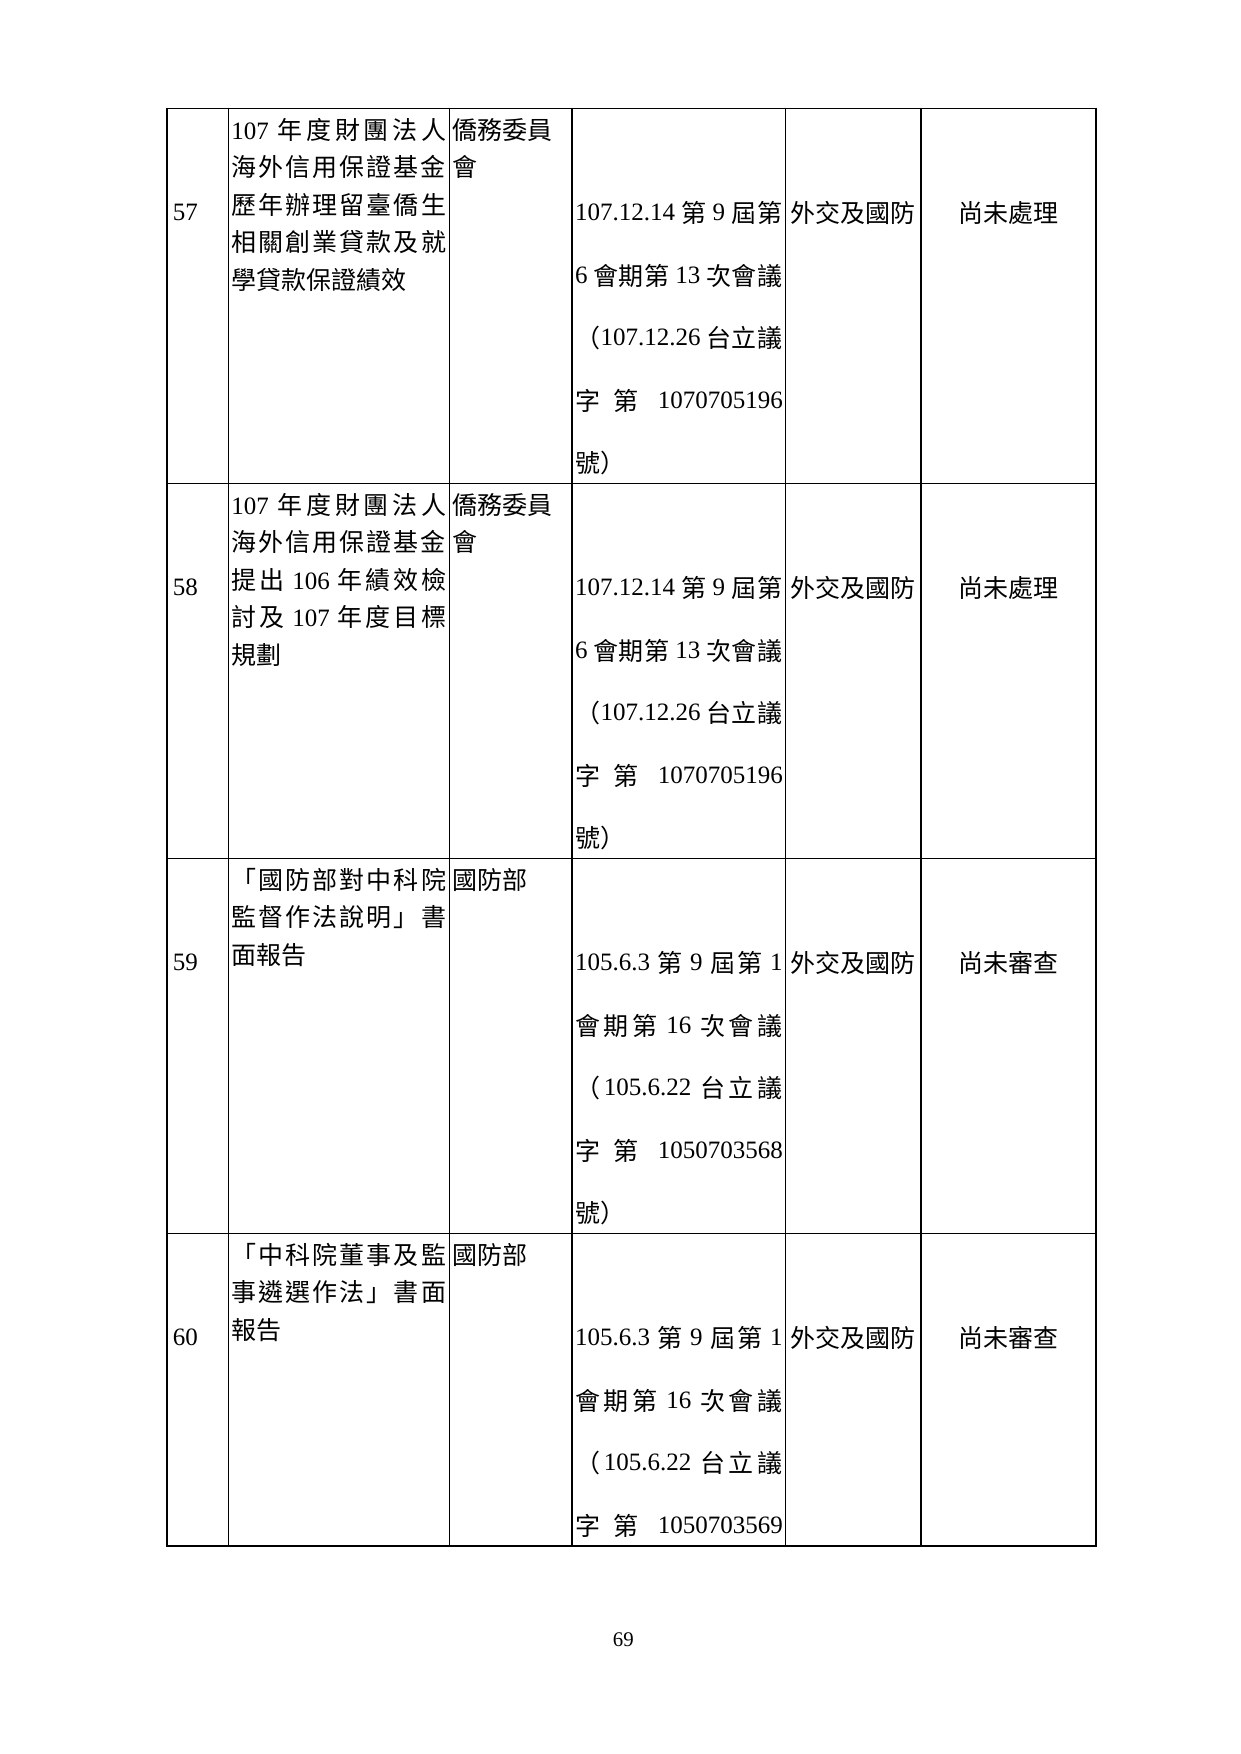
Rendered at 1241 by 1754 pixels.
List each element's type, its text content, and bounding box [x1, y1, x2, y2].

table_cell 外交及國防 [786, 109, 920, 483]
table_cell 107年度財團法人海外信用保證基金提出106年績效檢討及107年度目標規劃 [229, 484, 449, 858]
table_cell 外交及國防 [786, 484, 920, 858]
table_cell 「中科院董事及監事遴選作法」書面報告 [229, 1234, 449, 1545]
table_cell [168, 109, 228, 483]
table_cell 國防部 [450, 1234, 571, 1545]
table_cell [168, 859, 228, 1233]
table_cell 105.6.3第9屆第1會期第16次會議（105.6.22台立議字第1050703569 [573, 1234, 785, 1545]
table_cell 尚未處理 [922, 484, 1095, 858]
table_cell 外交及國防 [786, 1234, 920, 1545]
table_cell 僑務委員會 [450, 109, 571, 483]
table_cell 外交及國防 [786, 859, 920, 1233]
table_cell 105.6.3第9屆第1會期第16次會議（105.6.22台立議字第1050703568號） [573, 859, 785, 1233]
table_cell 「國防部對中科院監督作法說明」書面報告 [229, 859, 449, 1233]
table_cell 107年度財團法人海外信用保證基金歷年辦理留臺僑生相關創業貸款及就學貸款保證績效 [229, 109, 449, 483]
table_cell 107.12.14第9屆第6會期第13次會議（107.12.26台立議字第1070705196號） [573, 484, 785, 858]
table_cell 尚未審查 [922, 859, 1095, 1233]
table_cell [168, 1234, 228, 1545]
table_cell 尚未審查 [922, 1234, 1095, 1545]
table_cell 尚未處理 [922, 109, 1095, 483]
table_cell [168, 484, 228, 858]
table_cell 國防部 [450, 859, 571, 1233]
table_cell 僑務委員會 [450, 484, 571, 858]
table_cell 107.12.14第9屆第6會期第13次會議（107.12.26台立議字第1070705196號） [573, 109, 785, 483]
